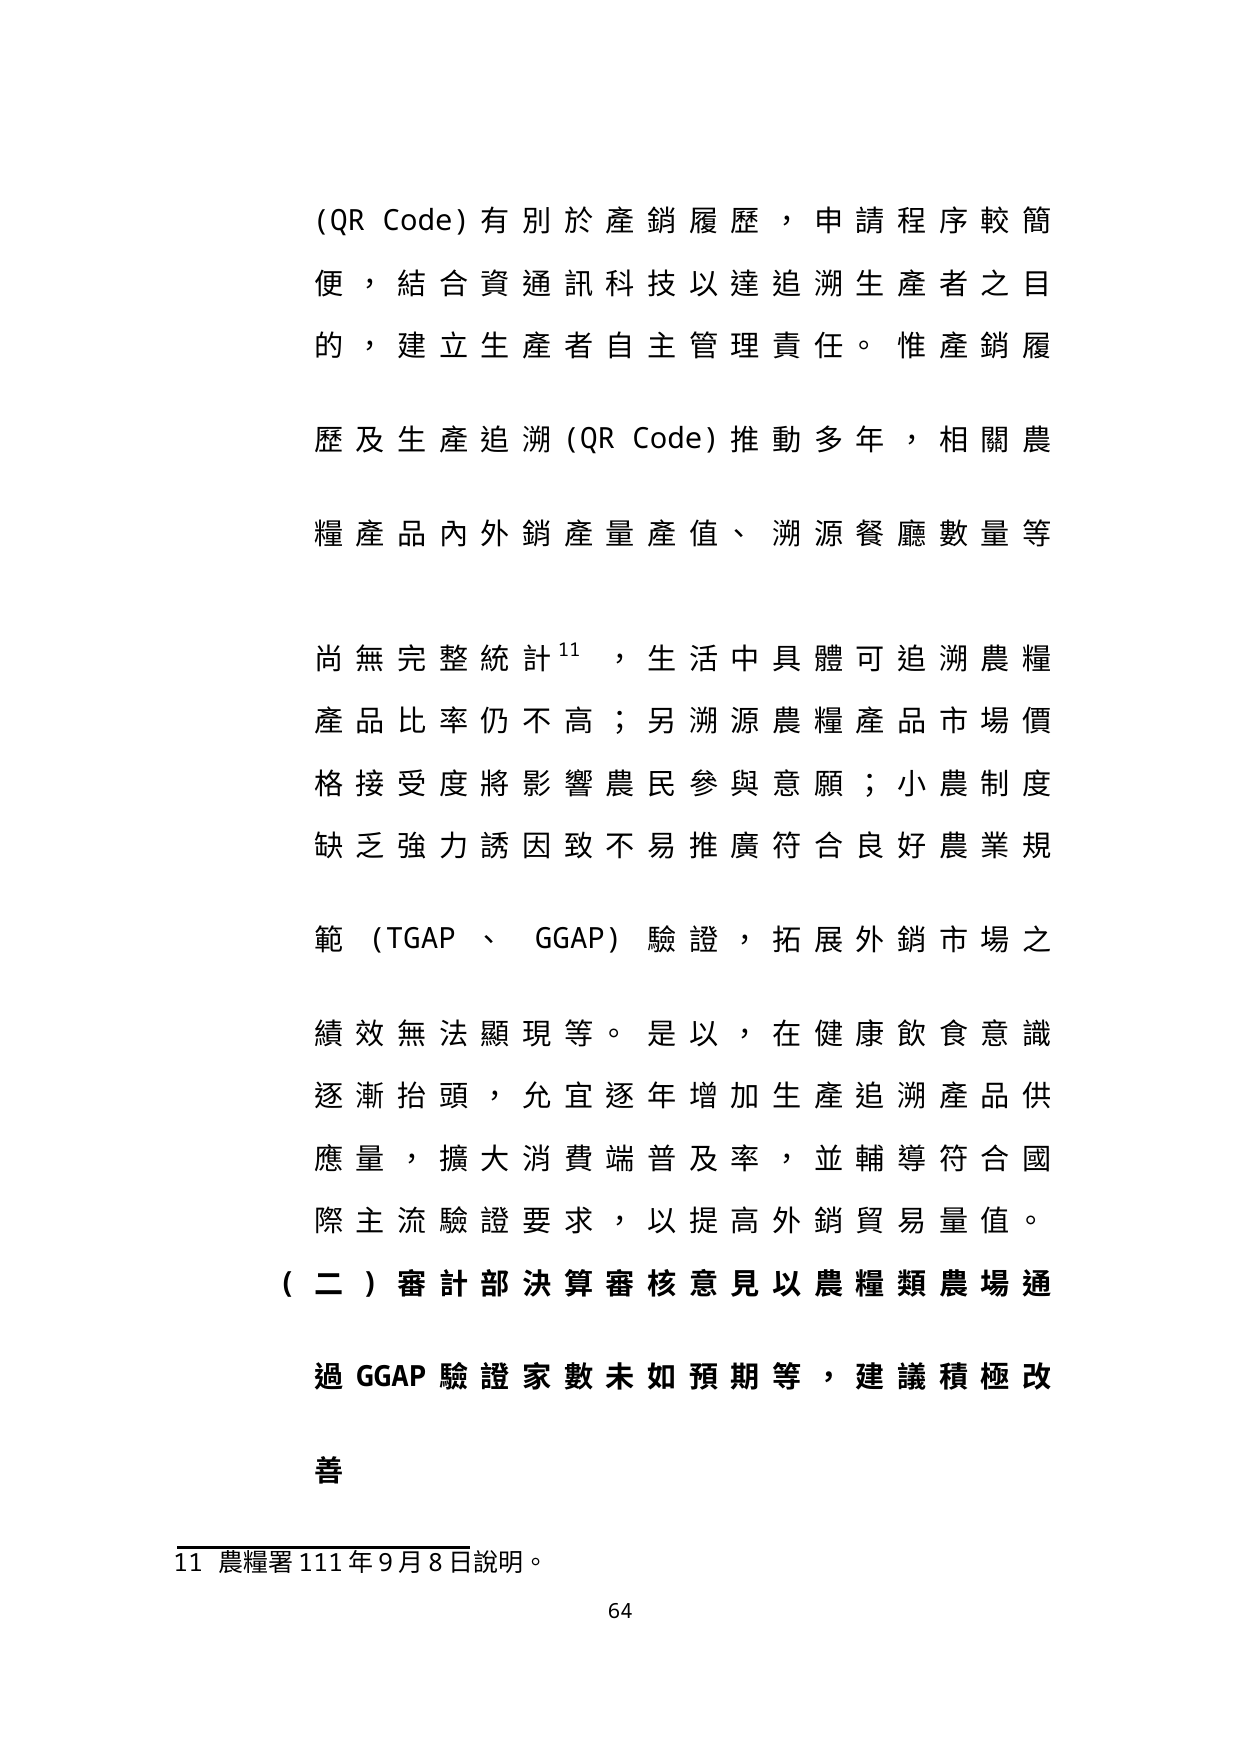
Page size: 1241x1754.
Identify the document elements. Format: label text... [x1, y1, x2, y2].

text 農糧署111年9月8日說明。 [173, 1548, 1063, 1577]
text (二)審計部決算審核意見以農糧類農場通過GGAP驗證家數未如預期等，建議積極改善 [242, 1240, 1058, 1490]
text (QR Code)有別於產銷履歷，申請程序較簡便，結合資通訊科技以達追溯生產者之目的，建立生產者自主管理責任。惟產銷履歷及生產追溯(QR Code)推動多年，相關農糧產品內外銷產量產值、溯源餐廳數量等尚無完整統計，生活中具體可追溯農糧產品比率仍不高；另溯源農糧產品市場價格接受度將影響農民參與意願；小農制度缺乏強力誘因致不易推廣符合良好農業規範(TGAP、GGAP)驗證，拓展外銷市場之績效無法顯現等。是以，在健康飲食意識逐漸抬頭，允宜逐年增加生產追溯產品供應量，擴大消費端普及率，並輔導符合國際主流驗證要求，以提高外銷貿易量值。 [271, 177, 1058, 1240]
